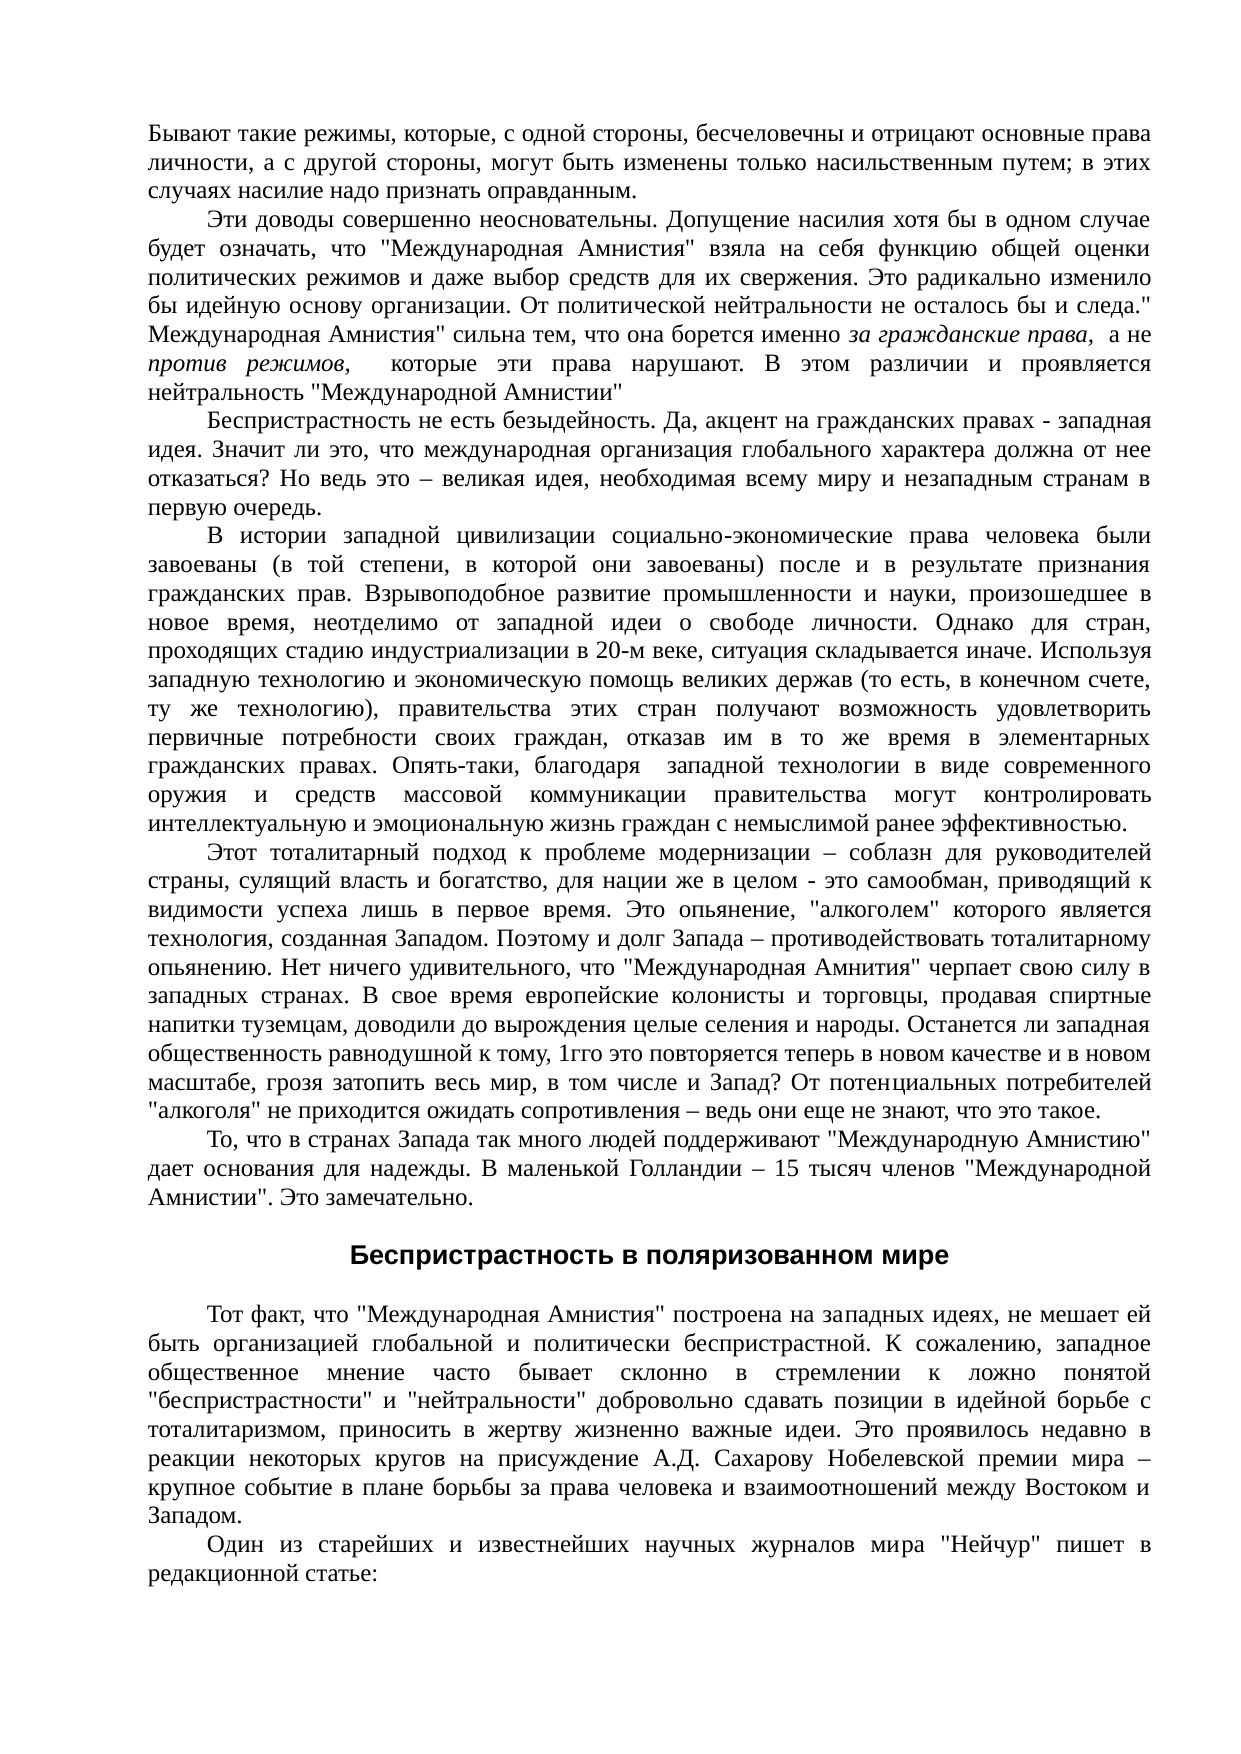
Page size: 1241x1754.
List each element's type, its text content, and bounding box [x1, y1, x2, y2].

text Эти доводы совершенно неосновательны. Допущение насилия хотя бы в одном случае будет означать, что "Международная Амнистия" взяла на себя функцию общей оценки политических режимов и даже выбор средств для их свержения. Это ради­кально изменило бы идейную основу организации. От полити­ческой нейтральности не осталось бы и следа." Международная Амнистия" сильна тем, что она борется именно за гражданские права, а не против режимов, которые эти права нарушают. В этом различии и проявляется нейтральность "Международной Амнистии" [148, 204, 1152, 406]
text Тот факт, что "Международная Амнистия" построена на за­падных идеях, не мешает ей быть организацией глобальной и политически беспристрастной. К сожалению, западное обще­ственное мнение часто бывает склонно в стремлении к ложно понятой "беспристрастности" и "нейтральности" добровольно сдавать позиции в идейной борьбе с тоталитаризмом, прино­сить в жертву жизненно важные идеи. Это проявилось недавно в реакции некоторых кругов на присуждение А.Д. Сахарову Нобелевской премии мира – крупное событие в плане борьбы за права человека и взаимоотношений между Востоком и За­падом. [148, 1299, 1152, 1529]
text Один из старейших и известнейших научных журналов ми­ра "Нейчур" пишет в редакционной статье: [148, 1529, 1152, 1587]
text То, что в странах Запада так много людей поддерживают "Международную Амнистию" дает основания для надежды. В маленькой Голландии – 15 тысяч членов "Международной Амнистии". Это замечательно. [148, 1124, 1152, 1211]
subtitle Беспристрастность в поляризованном мире [148, 1239, 1152, 1271]
text В истории западной цивилизации социально‑экономические права человека были завоеваны (в той степени, в которой они завоеваны) после и в результате признания гражданских прав. Взрывоподобное развитие промышленности и науки, произо­шедшее в новое время, неотделимо от западной идеи о сво­боде личности. Однако для стран, проходящих стадию инду­стриализации в 20‑м веке, ситуация складывается иначе. Исполь­зуя западную технологию и экономическую помощь великих держав (то есть, в конечном счете, ту же технологию), прави­тельства этих стран получают возможность удовлетворить первичные потребности своих граждан, отказав им в то же время в элементарных гражданских правах. Опять‑таки, благо­даря западной технологии в виде современного оружия и средств массовой коммуникации правительства могут кон­тролировать интеллектуальную и эмоциональную жизнь граж­дан с немыслимой ранее эффективностью. [148, 521, 1152, 837]
text Беспристрастность не есть безыдейность. Да, акцент на граж­данских правах ‑ западная идея. Значит ли это, что междуна­родная организация глобального характера должна от нее отка­заться? Но ведь это – великая идея, необходимая всему миру и незападным странам в первую очередь. [148, 406, 1152, 521]
text Этот тоталитарный подход к проблеме модернизации – со­блазн для руководителей страны, сулящий власть и богатство, для нации же в целом ‑ это самообман, приводящий к види­мости успеха лишь в первое время. Это опьянение, "алкого­лем" которого является технология, созданная Западом. Поэто­му и долг Запада – противодействовать тоталитарному опья­нению. Нет ничего удивительного, что "Международная Амнития" черпает свою силу в западных странах. В свое время евро­пейские колонисты и торговцы, продавая спиртные напитки туземцам, доводили до вырождения целые селения и народы. Останется ли западная общественность равнодушной к тому, 1гго это повторяется теперь в новом качестве и в новом мас­штабе, грозя затопить весь мир, в том числе и Запад? От потен­циальных потребителей "алкоголя" не приходится ожидать сопротивления – ведь они еще не знают, что это такое. [148, 837, 1152, 1124]
text Бывают такие режимы, которые, с одной сторо­ны, бесчеловечны и отрицают основные права личности, а с другой стороны, могут быть изменены только насильственным путем; в этих случаях насилие надо признать оправданным. [148, 118, 1152, 204]
